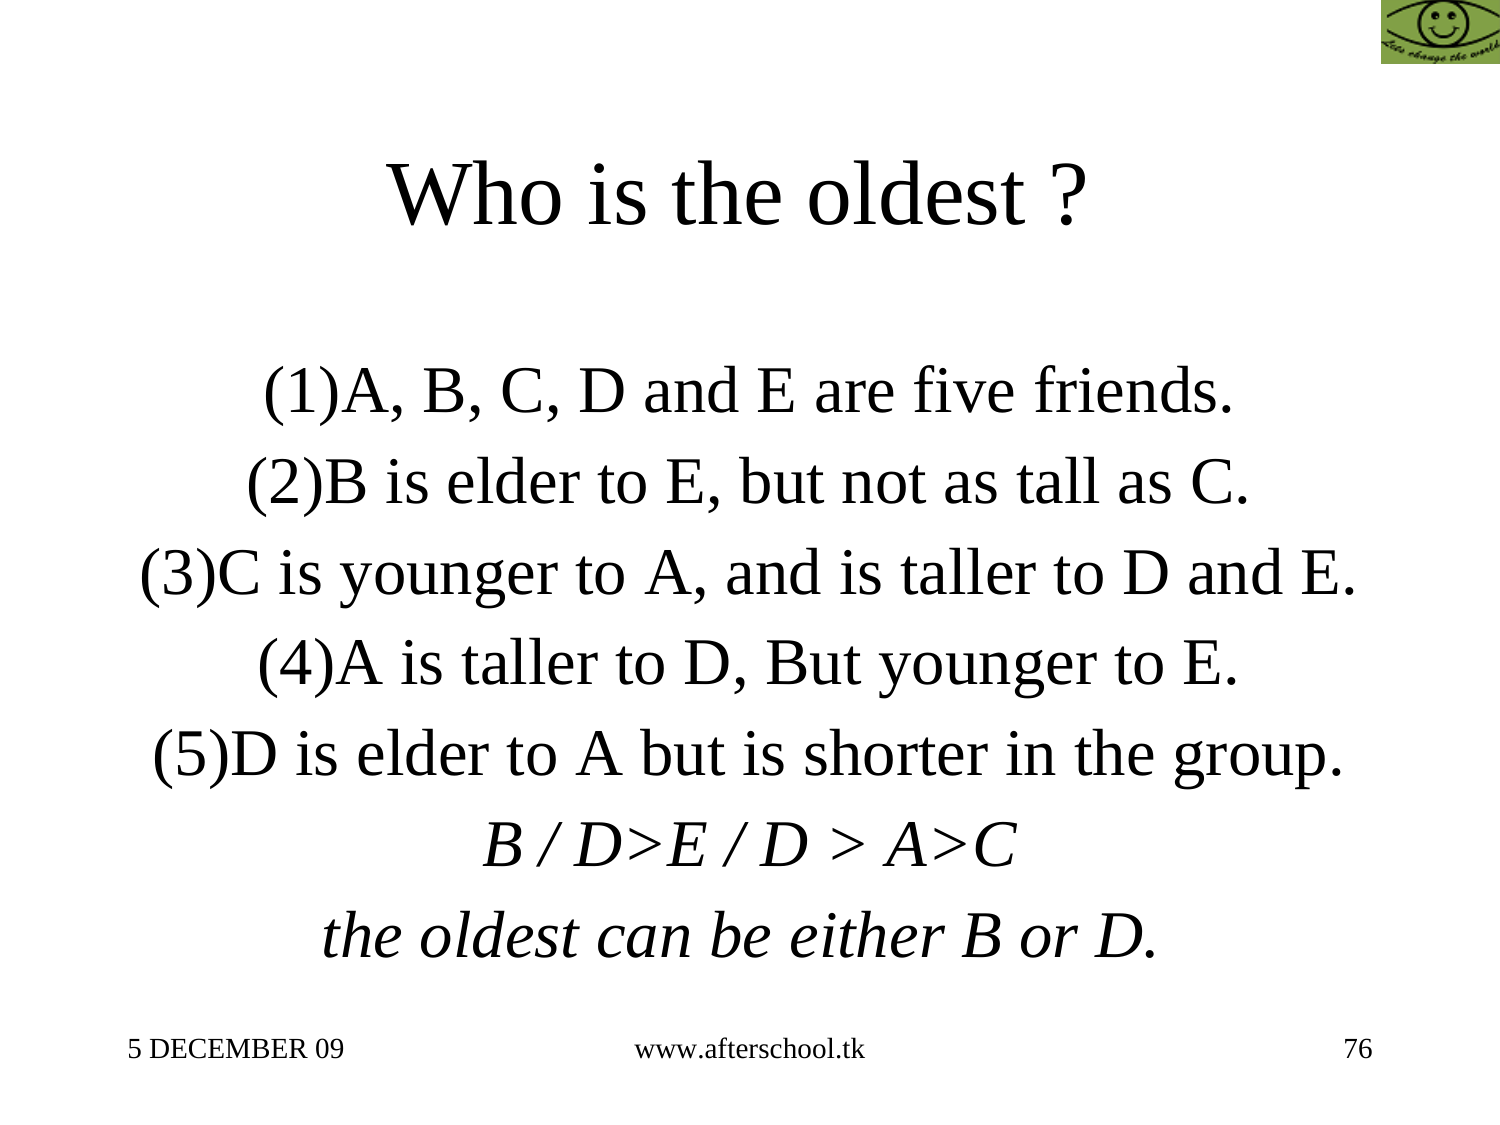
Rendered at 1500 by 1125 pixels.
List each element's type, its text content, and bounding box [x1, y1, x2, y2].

picture [1381, 0, 1500, 64]
title Who is the oldest ? [112, 107, 1388, 281]
subtitle (1)A, B, C, D and E are five friends. (2)B is elder to E, but not as tall as C. (3)C is younger to A, and is taller to D and E. (4)A is taller to D, But younger to E. (5)D is elder to A but is shorter in the group. B / D>E / D > A>C the oldest can be either B or D. [112, 332, 1388, 993]
